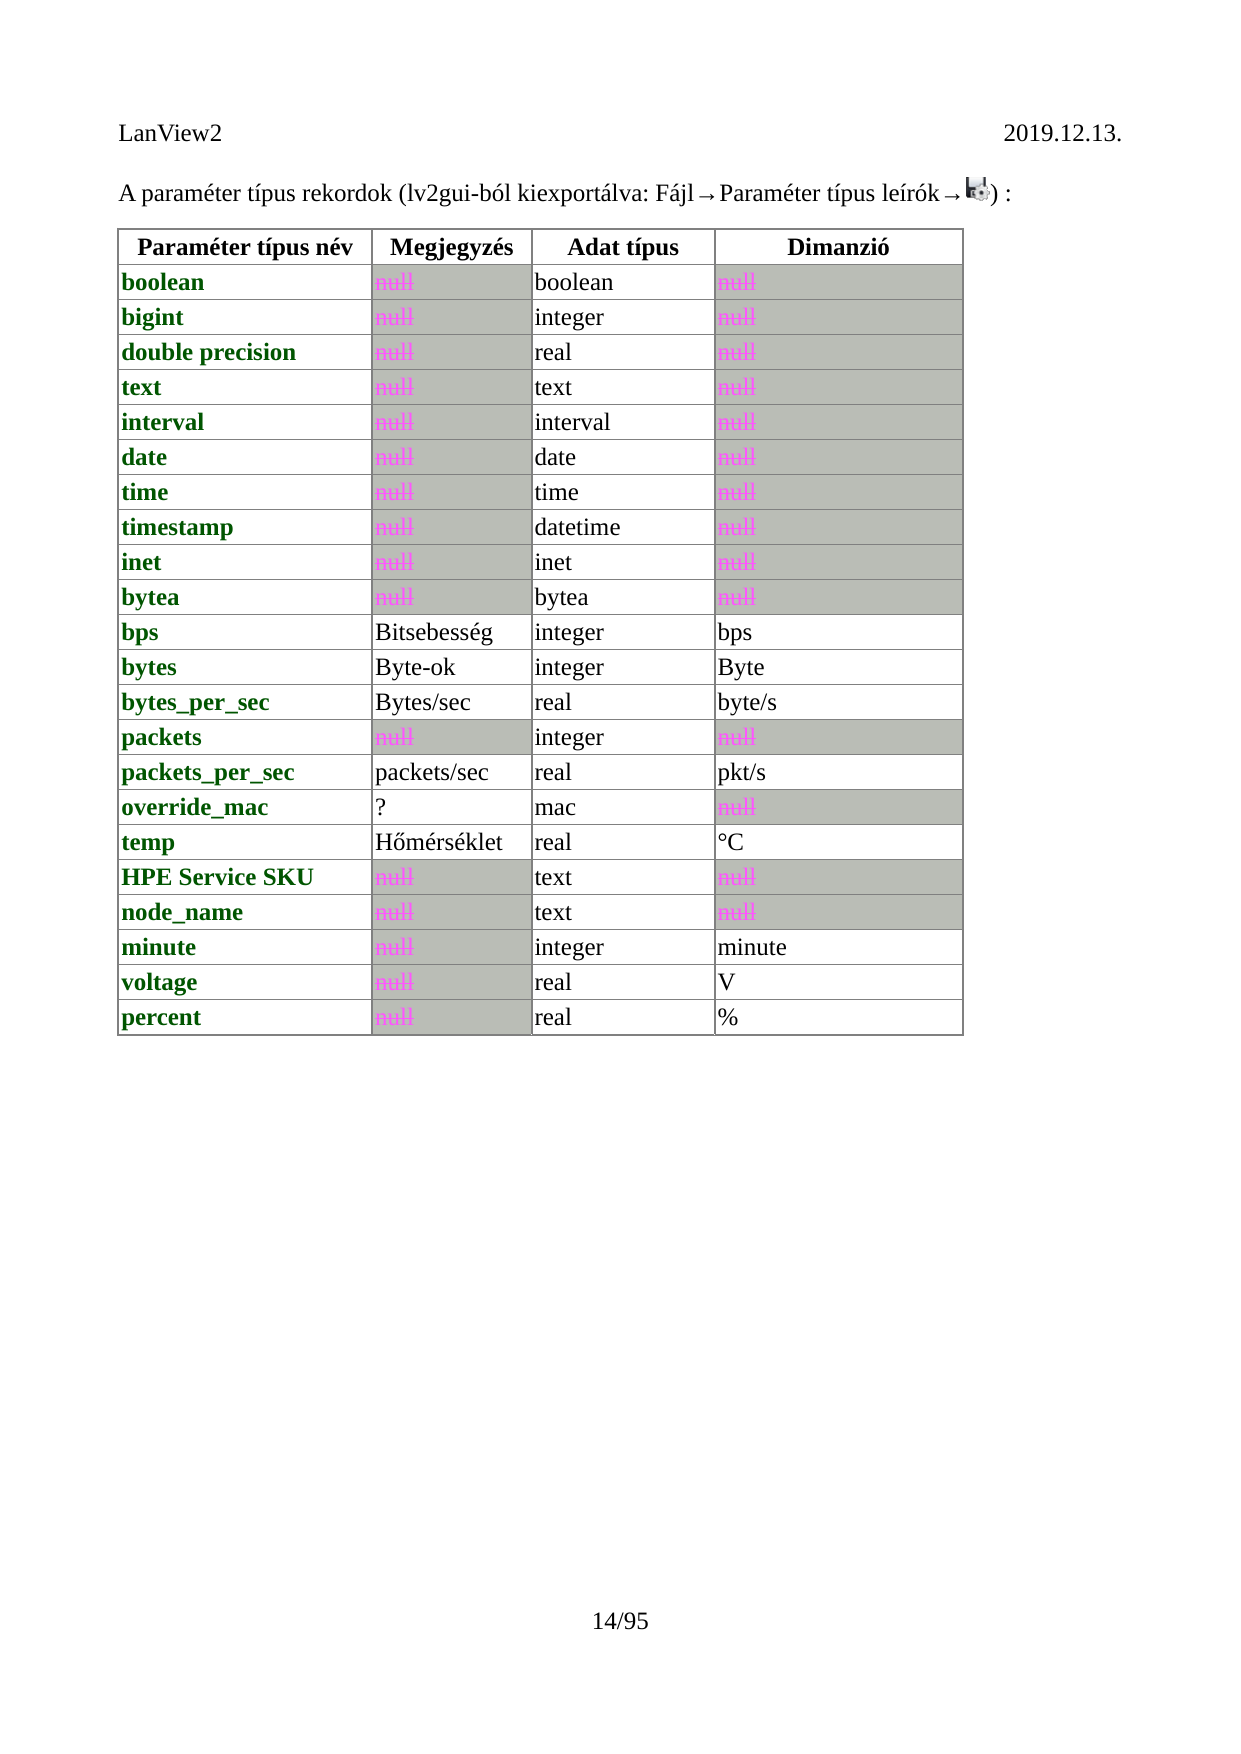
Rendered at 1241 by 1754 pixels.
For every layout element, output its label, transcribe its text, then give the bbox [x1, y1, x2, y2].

table_header Adat típus [533, 230, 714, 264]
table_cell % [716, 1000, 962, 1034]
table_cell null [373, 405, 531, 439]
table_cell Hőmérséklet [373, 825, 531, 859]
table_cell null [373, 370, 531, 404]
table_header Megjegyzés [373, 230, 531, 264]
table_cell voltage [119, 965, 371, 999]
text A paraméter típus rekordok (lv2gui-ból kiexportálva: Fájl→Paraméter típus leírók→) : [118, 177, 1122, 207]
table_cell real [533, 965, 714, 999]
table_cell interval [533, 405, 714, 439]
table_cell bps [119, 615, 371, 649]
table_cell text [533, 370, 714, 404]
table_cell null [373, 265, 531, 299]
table_cell bytes [119, 650, 371, 684]
table_cell bps [716, 615, 962, 649]
picture [965, 177, 990, 202]
table_cell null [716, 580, 962, 614]
table_cell bytea [533, 580, 714, 614]
table_cell null [716, 860, 962, 894]
table_cell null [716, 335, 962, 369]
table_cell null [373, 440, 531, 474]
table_header Dimanzió [716, 230, 962, 264]
table_cell time [119, 475, 371, 509]
table_cell inet [119, 545, 371, 579]
table_cell real [533, 335, 714, 369]
table_cell null [373, 895, 531, 929]
table_cell text [533, 895, 714, 929]
table_cell null [373, 930, 531, 964]
table_cell byte/s [716, 685, 962, 719]
table_header Paraméter típus név [119, 230, 371, 264]
table_cell text [119, 370, 371, 404]
table_cell packets_per_sec [119, 755, 371, 789]
table_cell minute [119, 930, 371, 964]
table_cell ? [373, 790, 531, 824]
table_cell null [373, 965, 531, 999]
table_cell percent [119, 1000, 371, 1034]
table_cell null [373, 545, 531, 579]
table_cell integer [533, 720, 714, 754]
table_cell integer [533, 930, 714, 964]
table_cell null [373, 510, 531, 544]
table_cell HPE Service SKU [119, 860, 371, 894]
table_cell packets/sec [373, 755, 531, 789]
table_cell integer [533, 650, 714, 684]
table_cell pkt/s [716, 755, 962, 789]
table_cell integer [533, 300, 714, 334]
table_cell real [533, 755, 714, 789]
table_cell mac [533, 790, 714, 824]
table_cell node_name [119, 895, 371, 929]
table_cell Bitsebesség [373, 615, 531, 649]
table_cell °C [716, 825, 962, 859]
table_cell null [373, 720, 531, 754]
table_cell null [373, 860, 531, 894]
table_cell null [716, 370, 962, 404]
table_cell integer [533, 615, 714, 649]
table_cell null [716, 475, 962, 509]
table_cell temp [119, 825, 371, 859]
table_cell double precision [119, 335, 371, 369]
table_cell null [373, 300, 531, 334]
table_cell inet [533, 545, 714, 579]
table_cell real [533, 685, 714, 719]
table_cell boolean [119, 265, 371, 299]
table_cell null [716, 510, 962, 544]
table_cell date [533, 440, 714, 474]
table_cell null [373, 580, 531, 614]
table_cell real [533, 825, 714, 859]
table_cell minute [716, 930, 962, 964]
table_cell bigint [119, 300, 371, 334]
table_cell bytea [119, 580, 371, 614]
table_cell null [716, 300, 962, 334]
table_cell override_mac [119, 790, 371, 824]
table_cell null [373, 335, 531, 369]
table_cell null [373, 475, 531, 509]
table_cell interval [119, 405, 371, 439]
table_cell null [716, 405, 962, 439]
table_cell null [716, 440, 962, 474]
table_cell boolean [533, 265, 714, 299]
table_cell V [716, 965, 962, 999]
table_cell Byte-ok [373, 650, 531, 684]
table_cell time [533, 475, 714, 509]
table_cell Bytes/sec [373, 685, 531, 719]
table_cell null [716, 720, 962, 754]
table_cell null [716, 265, 962, 299]
table_cell timestamp [119, 510, 371, 544]
table_cell null [716, 545, 962, 579]
table_cell real [533, 1000, 714, 1034]
table_cell text [533, 860, 714, 894]
table_cell null [716, 790, 962, 824]
table_cell bytes_per_sec [119, 685, 371, 719]
table_cell datetime [533, 510, 714, 544]
table_cell null [716, 895, 962, 929]
table_cell Byte [716, 650, 962, 684]
table_cell packets [119, 720, 371, 754]
table_cell date [119, 440, 371, 474]
table_cell null [373, 1000, 531, 1034]
